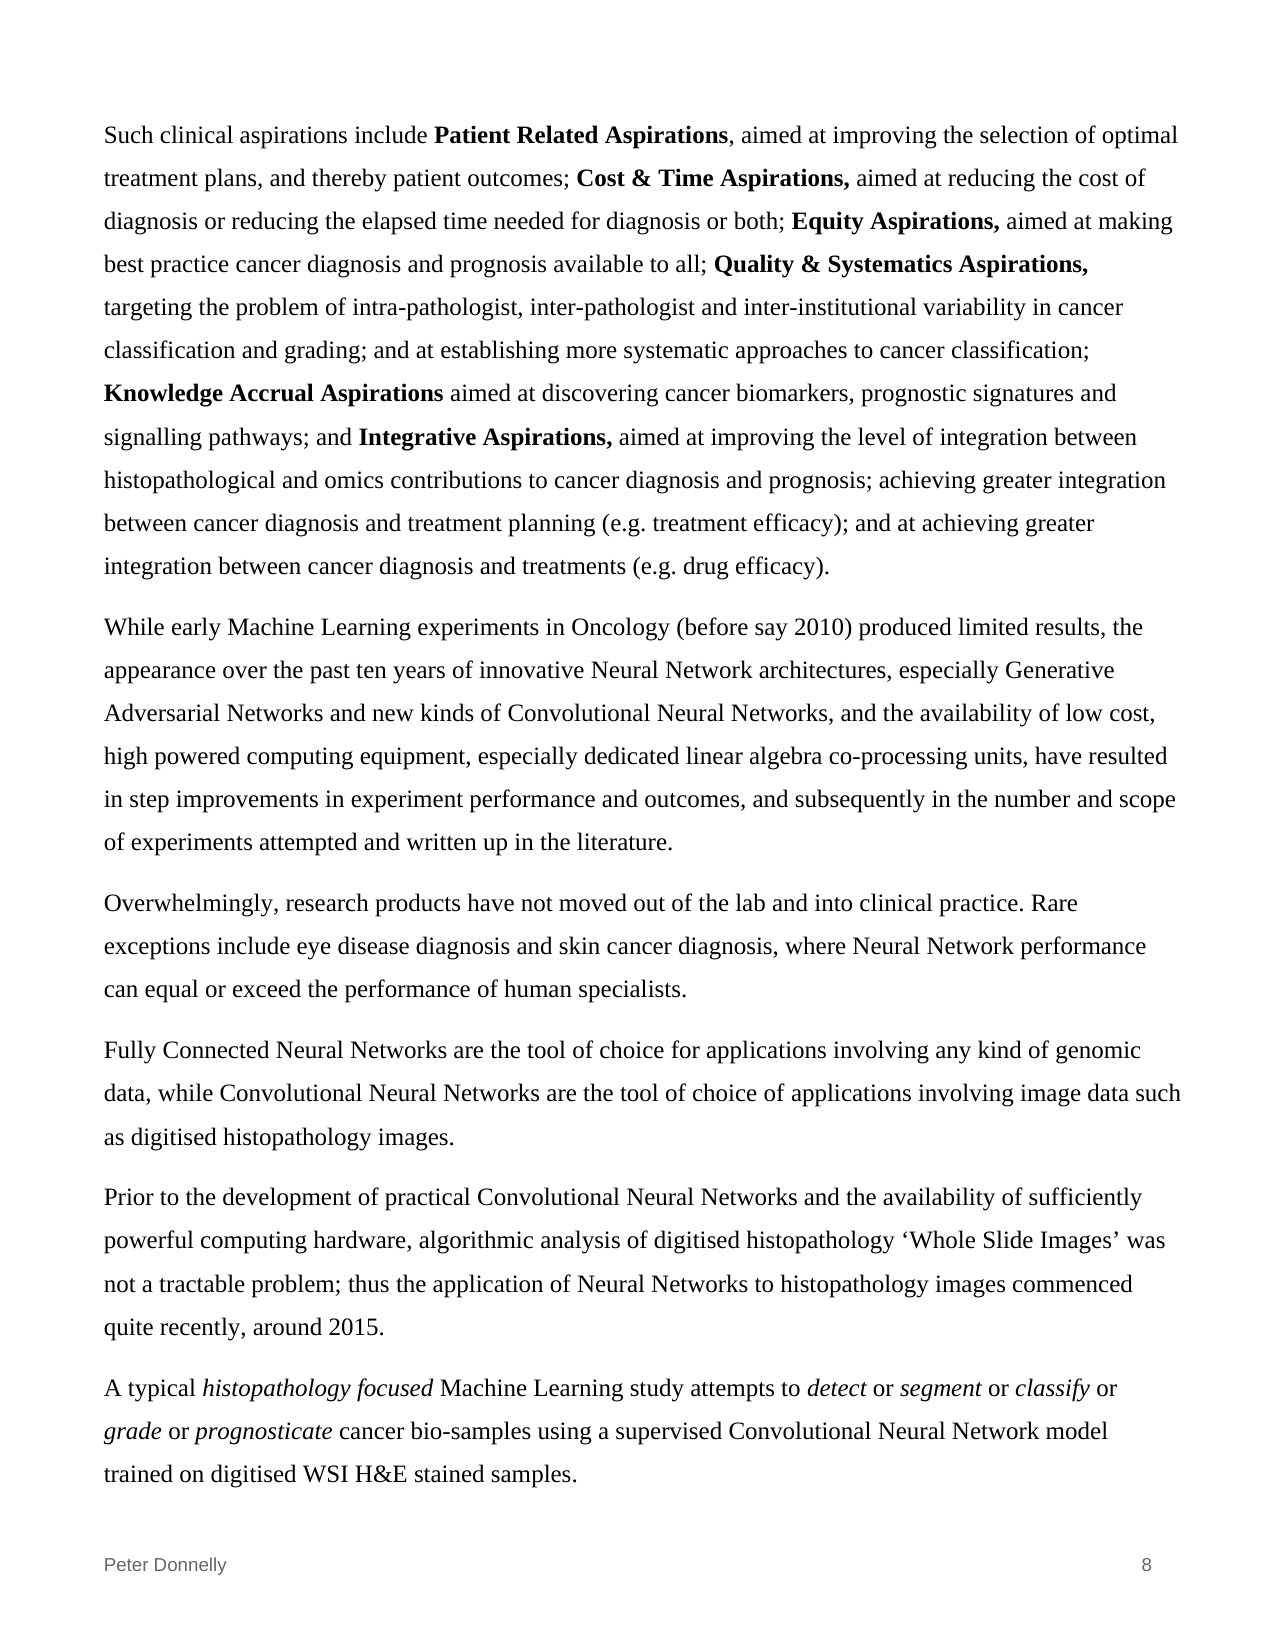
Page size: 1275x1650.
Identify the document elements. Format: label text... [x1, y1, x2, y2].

text Such clinical aspirations include Patient Related Aspirations, aimed at improving the selection of optimal treatment plans, and thereby patient outcomes; Cost & Time Aspirations, aimed at reducing the cost of diagnosis or reducing the elapsed time needed for diagnosis or both; Equity Aspirations, aimed at making best practice cancer diagnosis and prognosis available to all; Quality & Systematics Aspirations, targeting the problem of intra-pathologist, inter-pathologist and inter-institutional variability in cancer classification and grading; and at establishing more systematic approaches to cancer classification; Knowledge Accrual Aspirations aimed at discovering cancer biomarkers, prognostic signatures and signalling pathways; and Integrative Aspirations, aimed at improving the level of integration between histopathological and omics contributions to cancer diagnosis and prognosis; achieving greater integration between cancer diagnosis and treatment planning (e.g. treatment efficacy); and at achieving greater integration between cancer diagnosis and treatments (e.g. drug efficacy). [103, 120, 1181, 580]
text A typical histopathology focused Machine Learning study attempts to detect or segment or classify or grade or prognosticate cancer bio-samples using a supervised Convolutional Neural Network model trained on digitised WSI H&E stained samples. [103, 1373, 1181, 1488]
text Prior to the development of practical Convolutional Neural Networks and the availability of sufficiently powerful computing hardware, algorithmic analysis of digitised histopathology ‘Whole Slide Images’ was not a tractable problem; thus the application of Neural Networks to histopathology images commenced quite recently, around 2015. [103, 1182, 1181, 1341]
text Fully Connected Neural Networks are the tool of choice for applications involving any kind of genomic data, while Convolutional Neural Networks are the tool of choice of applications involving image data such as digitised histopathology images. [103, 1035, 1181, 1150]
text While early Machine Learning experiments in Oncology (before say 2010) produced limited results, the appearance over the past ten years of innovative Neural Network architectures, especially Generative Adversarial Networks and new kinds of Convolutional Neural Networks, and the availability of low cost, high powered computing equipment, especially dedicated linear algebra co-processing units, have resulted in step improvements in experiment performance and outcomes, and subsequently in the number and scope of experiments attempted and written up in the literature. [103, 612, 1181, 856]
text Overwhelmingly, research product­s have not moved out of the lab and into clinical practice. Rare exceptions include eye disease diagnosis and skin cancer diagnosis, where Neural Network performance can equal or exceed the performance of human specialists. [103, 888, 1181, 1003]
